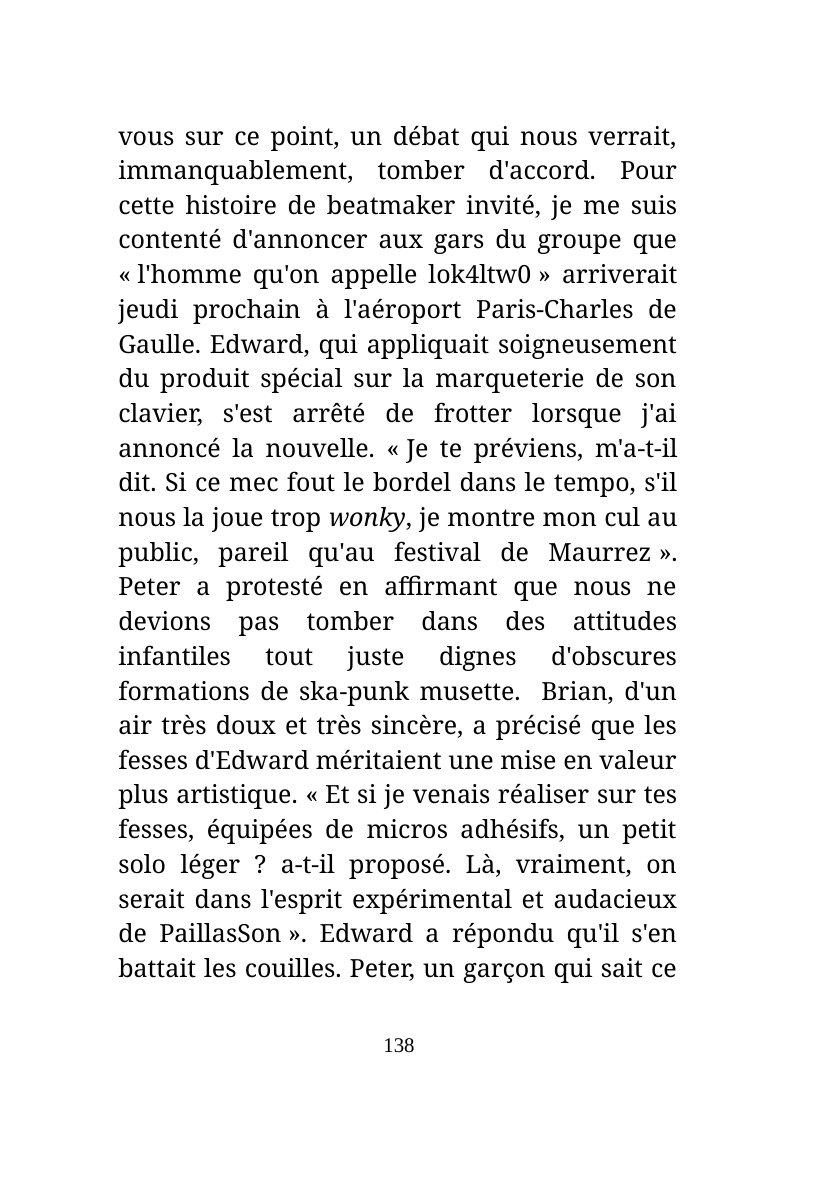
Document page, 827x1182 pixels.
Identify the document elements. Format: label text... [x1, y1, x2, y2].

text vous sur ce point, un débat qui nous verrait, immanquablement, tomber d'accord. Pour cette histoire de beatmaker invité, je me suis contenté d'annoncer aux gars du groupe que « l'homme qu'on appelle lok4ltw0 » arriverait jeudi prochain à l'aéroport Paris-Charles de Gaulle. Edward, qui appliquait soigneusement du produit spécial sur la marqueterie de son clavier, s'est arrêté de frotter lorsque j'ai annoncé la nouvelle. « Je te préviens, m'a‑t‑il dit. Si ce mec fout le bordel dans le tempo, s'il nous la joue trop wonky, je montre mon cul au public, pareil qu'au festival de Maurrez ». Peter a protesté en affirmant que nous ne devions pas tomber dans des attitudes infantiles tout juste dignes d'obscures formations de ska‑punk musette. Brian, d'un air très doux et très sincère, a précisé que les fesses d'Edward méritaient une mise en valeur plus artistique. « Et si je venais réaliser sur tes fesses, équipées de micros adhésifs, un petit solo léger ? a-t-il proposé. Là, vraiment, on serait dans l'esprit expérimental et audacieux de PaillasSon ». Edward a répondu qu'il s'en battait les couilles. Peter, un garçon qui sait ce [118, 118, 677, 985]
